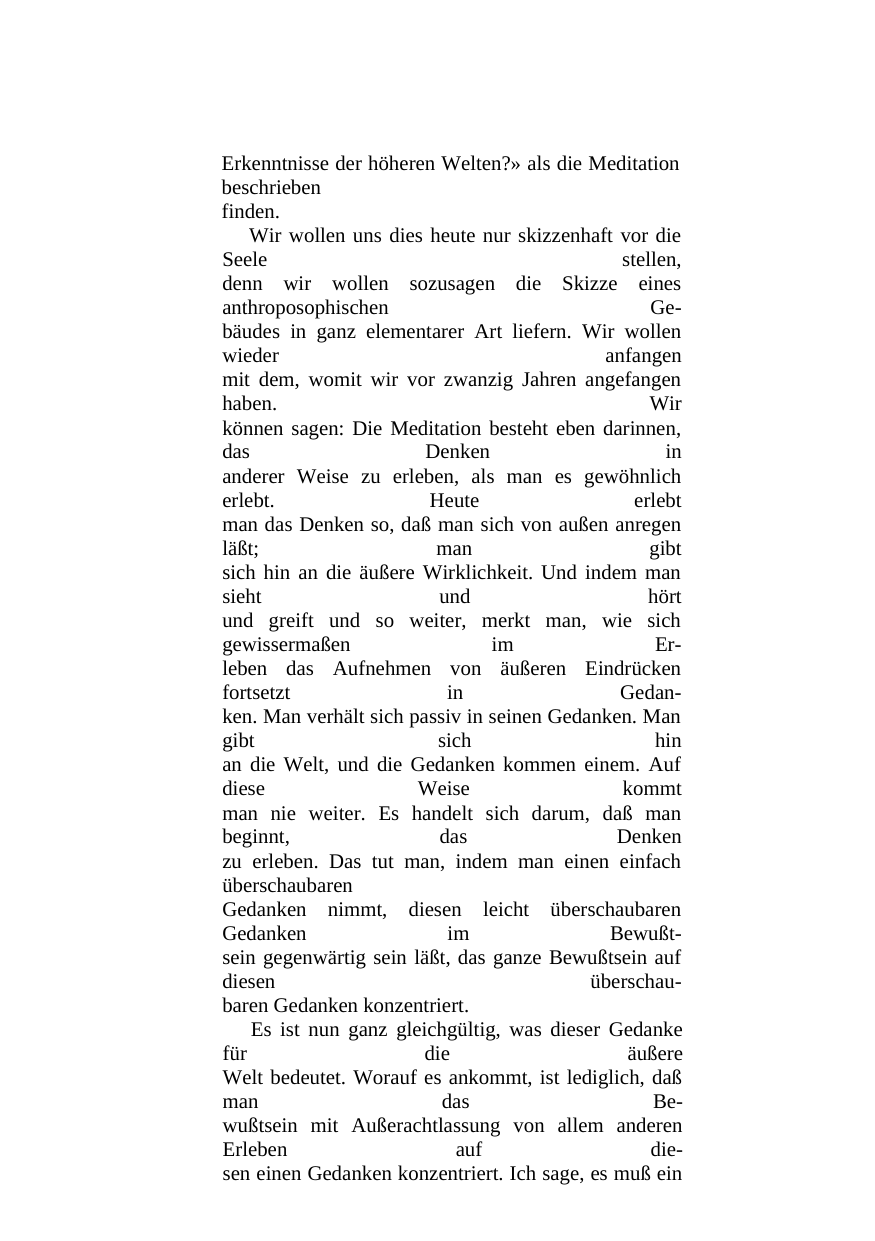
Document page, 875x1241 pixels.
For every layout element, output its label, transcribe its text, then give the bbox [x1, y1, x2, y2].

text Wir wollen uns dies heute nur skizzenhaft vor die Seele stellen, denn wir wollen sozusagen die Skizze eines anthroposophischen Ge- bäudes in ganz elementarer Art liefern. Wir wollen wieder anfangen mit dem, womit wir vor zwanzig Jahren angefangen haben. Wir können sagen: Die Meditation besteht eben darinnen, das Denken in anderer Weise zu erleben, als man es gewöhnlich erlebt. Heute erlebt man das Denken so, daß man sich von außen anregen läßt; man gibt sich hin an die äußere Wirklichkeit. Und indem man sieht und hört und greift und so weiter, merkt man, wie sich gewissermaßen im Er- leben das Aufnehmen von äußeren Eindrücken fortsetzt in Gedan- ken. Man verhält sich passiv in seinen Gedanken. Man gibt sich hin an die Welt, und die Gedanken kommen einem. Auf diese Weise kommt man nie weiter. Es handelt sich darum, daß man beginnt, das Denken zu erleben. Das tut man, indem man einen einfach überschaubaren Gedanken nimmt, diesen leicht überschaubaren Gedanken im Bewußt- sein gegenwärtig sein läßt, das ganze Bewußtsein auf diesen überschau- baren Gedanken konzentriert. [222, 223, 682, 1017]
text Es ist nun ganz gleichgültig, was dieser Gedanke für die äußere Welt bedeutet. Worauf es ankommt, ist lediglich, daß man das Be- wußtsein mit Außerachtlassung von allem anderen Erleben auf die- sen einen Gedanken konzentriert. Ich sage, es muß ein [222, 1017, 683, 1185]
text Erkenntnisse der höheren Welten?» als die Meditation beschrieben finden. [221, 151, 681, 223]
